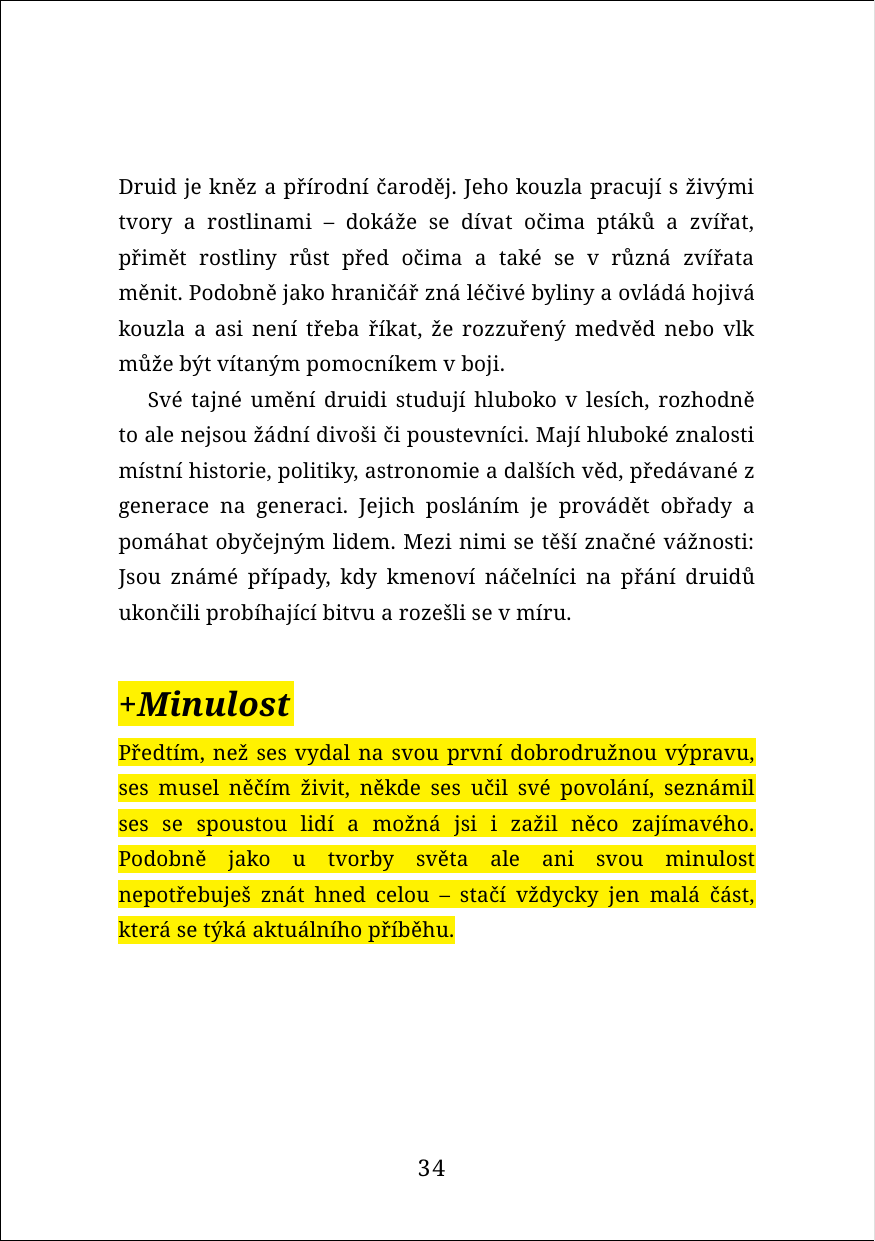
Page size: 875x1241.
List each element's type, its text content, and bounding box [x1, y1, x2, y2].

subtitle +Minulost [118, 681, 756, 726]
text Druid je kněz a přírodní čaroděj. Jeho kouzla pracují s živými tvory a rostlinami – dokáže se dívat očima ptáků a zvířat, přimět rostliny růst před očima a také se v různá zvířata měnit. Podobně jako hraničář zná léčivé byliny a ovládá hojivá kouzla a asi není třeba říkat, že rozzuřený medvěd nebo vlk může být vítaným pomocníkem v boji. Své tajné umění druidi studují hluboko v lesích, rozhodně to ale nejsou žádní divoši či poustevníci. Mají hluboké znalosti místní historie, politiky, astronomie a dalších věd, předávané z generace na generaci. Jejich posláním je provádět obřady a pomáhat obyčejným lidem. Mezi nimi se těší značné vážnosti: Jsou známé případy, kdy kmenoví náčelníci na přání druidů ukončili probíhající bitvu a rozešli se v míru. [118, 172, 756, 626]
text Předtím, než ses vydal na svou první dobrodružnou výpravu, ses musel něčím živit, někde ses učil své povolání, seznámil ses se spoustou lidí a možná jsi i zažil něco zajímavého. Podobně jako u tvorby světa ale ani svou minulost nepotřebuješ znát hned celou – stačí vždycky jen malá část, která se týká aktuálního příběhu. [118, 738, 756, 944]
